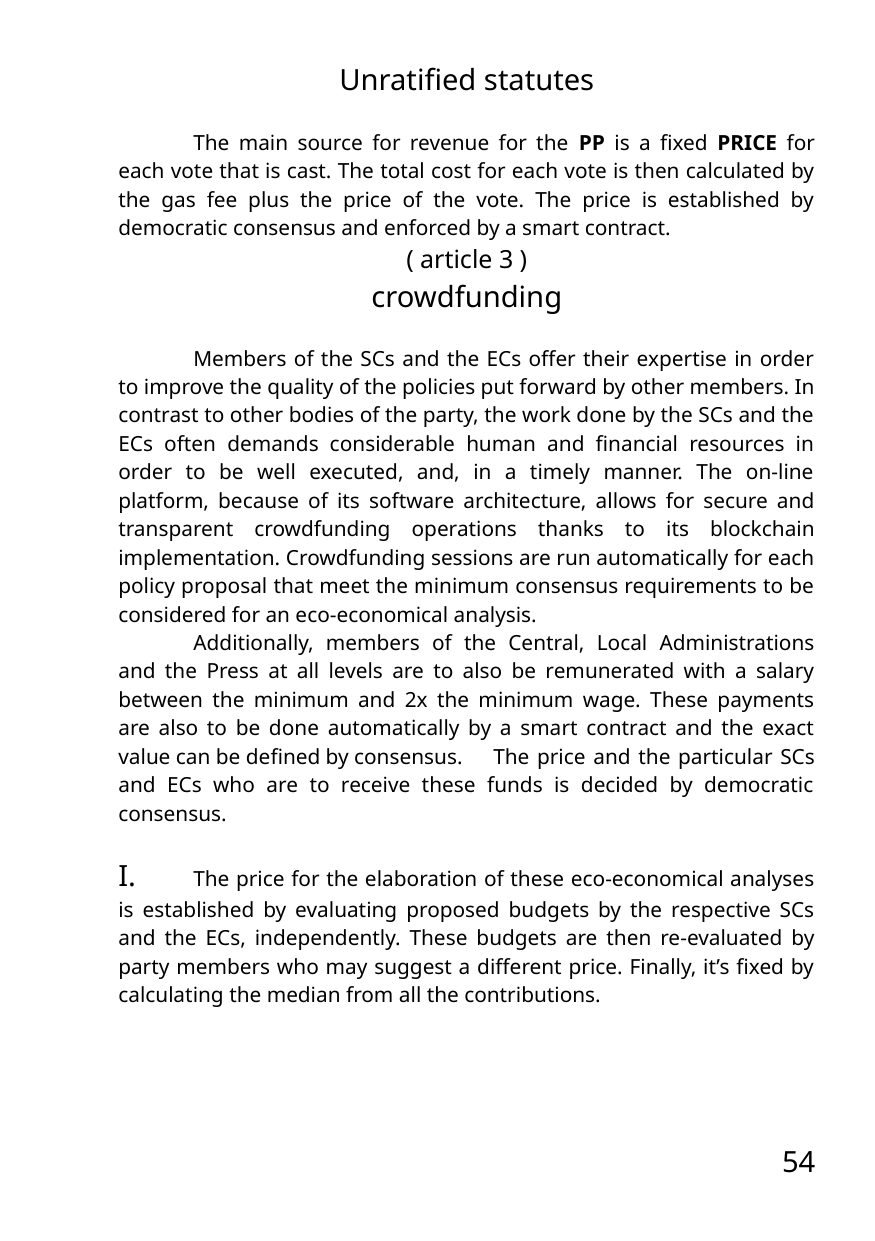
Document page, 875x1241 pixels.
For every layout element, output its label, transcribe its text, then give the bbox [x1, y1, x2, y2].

text The main source for revenue for the PP is a fixed PRICE for each vote that is cast. The total cost for each vote is then calculated by the gas fee plus the price of the vote. The price is established by democratic consensus and enforced by a smart contract. [118, 128, 815, 242]
text crowdfunding [118, 276, 815, 316]
text Members of the SCs and the ECs offer their expertise in order to improve the quality of the policies put forward by other members. In contrast to other bodies of the party, the work done by the SCs and the ECs often demands considerable human and financial resources in order to be well executed, and, in a timely manner. The on-line platform, because of its software architecture, allows for secure and transparent crowdfunding operations thanks to its blockchain implementation. Crowdfunding sessions are run automatically for each policy proposal that meet the minimum consensus requirements to be considered for an eco-economical analysis. [118, 344, 815, 628]
text ( article 3 ) [118, 242, 815, 276]
text Additionally, members of the Central, Local Administrations and the Press at all levels are to also be remunerated with a salary between the minimum and 2x the minimum wage. These payments are also to be done automatically by a smart contract and the exact value can be defined by consensus. The price and the particular SCs and ECs who are to receive these funds is decided by democratic consensus. [118, 628, 815, 827]
text I. The price for the elaboration of these eco-economical analyses is established by evaluating proposed budgets by the respective SCs and the ECs, independently. These budgets are then re-evaluated by party members who may suggest a different price. Finally, it’s fixed by calculating the median from all the contributions. [118, 855, 815, 1009]
